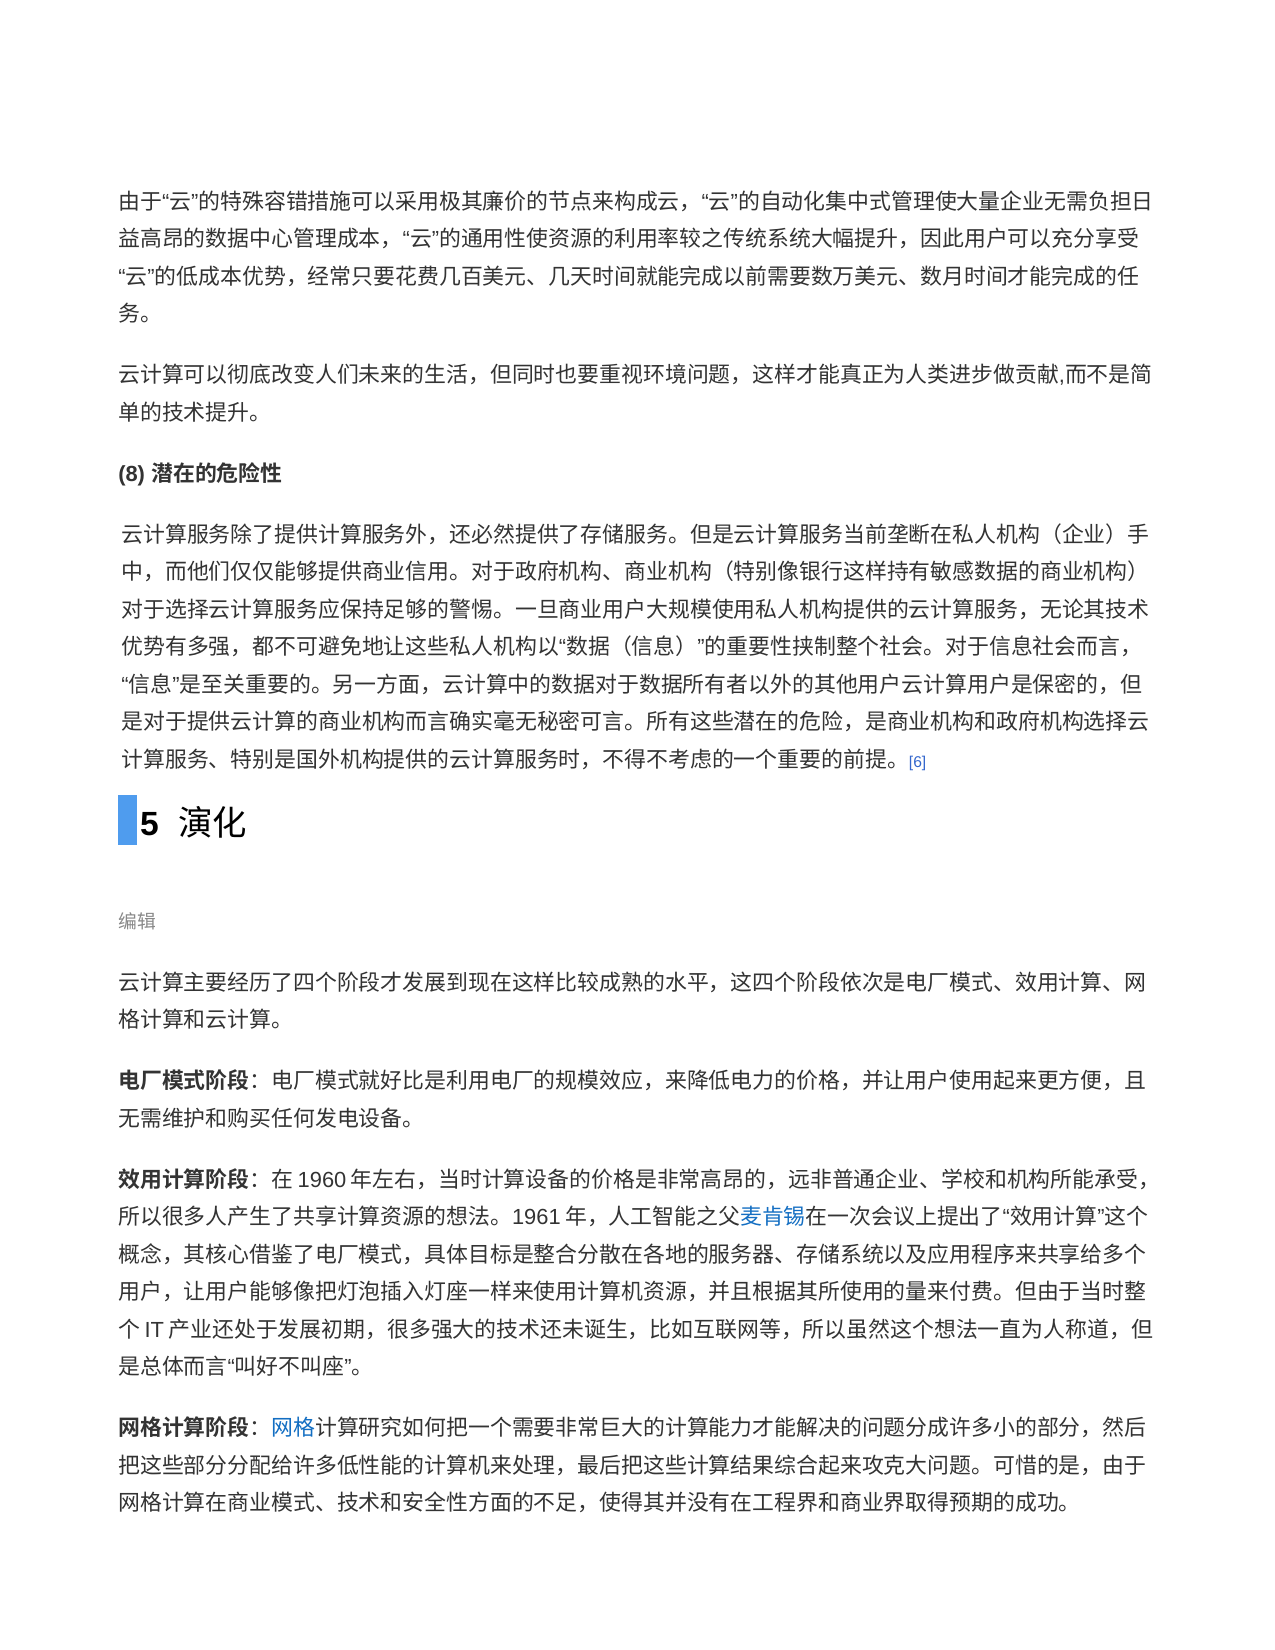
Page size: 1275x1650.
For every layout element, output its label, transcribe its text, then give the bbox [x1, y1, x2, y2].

text 云计算可以彻底改变人们未来的生活，但同时也要重视环境问题，这样才能真正为人类进步做贡献,而不是简单的技术提升。 [118, 350, 1157, 425]
text 效用计算阶段：在1960年左右，当时计算设备的价格是非常高昂的，远非普通企业、学校和机构所能承受，所以很多人产生了共享计算资源的想法。1961年，人工智能之父麦肯锡在一次会议上提出了“效用计算”这个概念，其核心借鉴了电厂模式，具体目标是整合分散在各地的服务器、存储系统以及应用程序来共享给多个用户，让用户能够像把灯泡插入灯座一样来使用计算机资源，并且根据其所使用的量来付费。但由于当时整个IT产业还处于发展初期，很多强大的技术还未诞生，比如互联网等，所以虽然这个想法一直为人称道，但是总体而言“叫好不叫座”。 [118, 1154, 1157, 1379]
text 云计算主要经历了四个阶段才发展到现在这样比较成熟的水平，这四个阶段依次是电厂模式、效用计算、网格计算和云计算。 [118, 957, 1157, 1032]
text 编辑 [118, 899, 1157, 934]
text 电厂模式阶段：电厂模式就好比是利用电厂的规模效应，来降低电力的价格，并让用户使用起来更方便，且无需维护和购买任何发电设备。 [118, 1056, 1157, 1131]
text (8) 潜在的危险性 [118, 448, 1157, 486]
subtitle 演化 [137, 795, 1157, 845]
text 网格计算阶段：网格计算研究如何把一个需要非常巨大的计算能力才能解决的问题分成许多小的部分，然后把这些部分分配给许多低性能的计算机来处理，最后把这些计算结果综合起来攻克大问题。可惜的是，由于网格计算在商业模式、技术和安全性方面的不足，使得其并没有在工程界和商业界取得预期的成功。 [118, 1403, 1157, 1515]
text 云计算服务除了提供计算服务外，还必然提供了存储服务。但是云计算服务当前垄断在私人机构（企业）手中，而他们仅仅能够提供商业信用。对于政府机构、商业机构（特别像银行这样持有敏感数据的商业机构）对于选择云计算服务应保持足够的警惕。一旦商业用户大规模使用私人机构提供的云计算服务，无论其技术优势有多强，都不可避免地让这些私人机构以“数据（信息）”的重要性挟制整个社会。对于信息社会而言，“信息”是至关重要的。另一方面，云计算中的数据对于数据所有者以外的其他用户云计算用户是保密的，但是对于提供云计算的商业机构而言确实毫无秘密可言。所有这些潜在的危险，是商业机构和政府机构选择云计算服务、特别是国外机构提供的云计算服务时，不得不考虑的一个重要的前提。[6] [121, 509, 1157, 772]
text 由于“云”的特殊容错措施可以采用极其廉价的节点来构成云，“云”的自动化集中式管理使大量企业无需负担日益高昂的数据中心管理成本，“云”的通用性使资源的利用率较之传统系统大幅提升，因此用户可以充分享受“云”的低成本优势，经常只要花费几百美元、几天时间就能完成以前需要数万美元、数月时间才能完成的任务。 [118, 176, 1157, 326]
